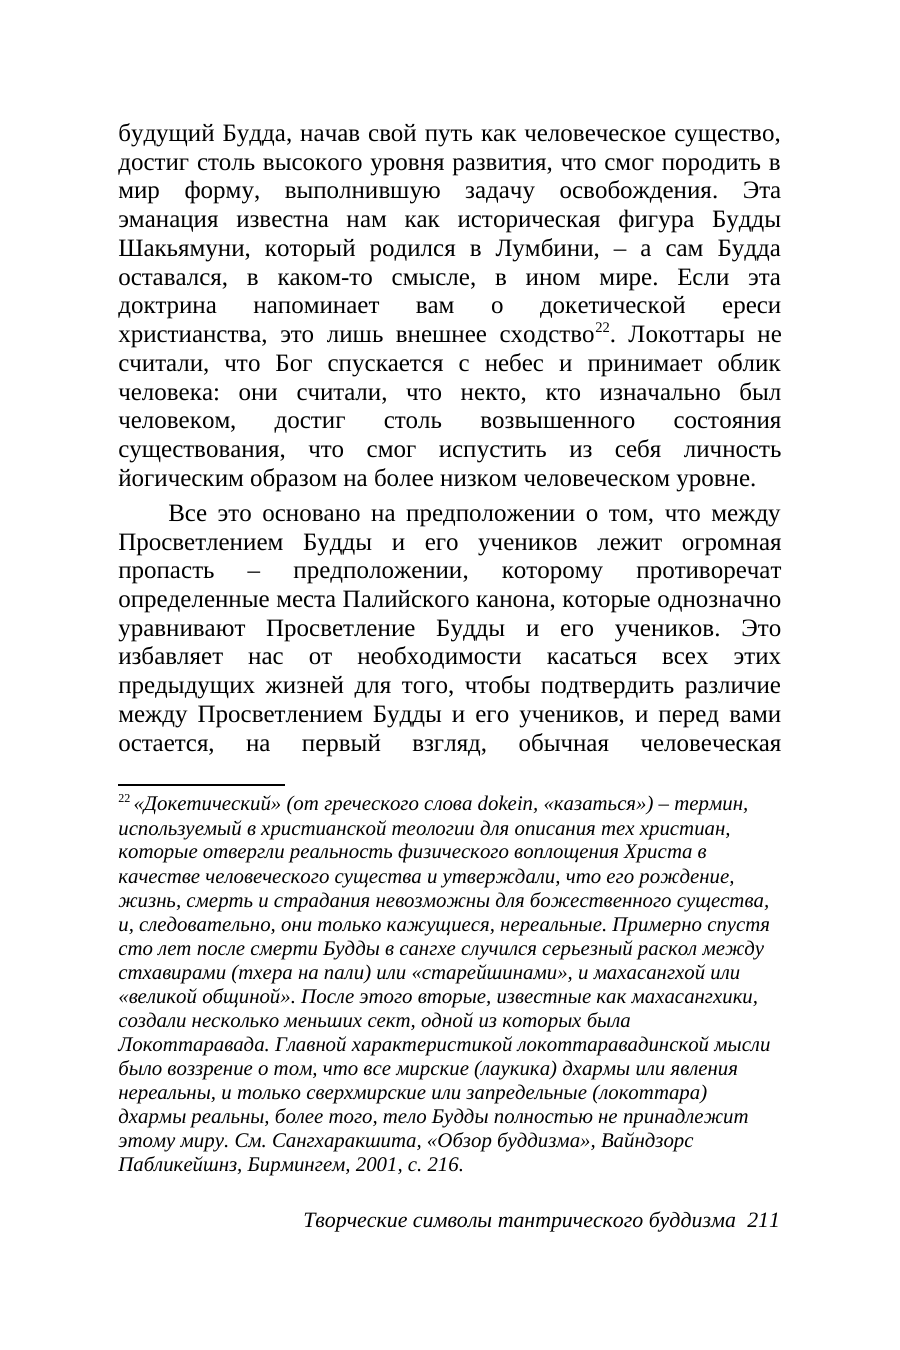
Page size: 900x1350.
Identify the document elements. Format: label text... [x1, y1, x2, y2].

text будущий Будда, начав свой путь как человеческое существо, достиг столь высокого уровня развития, что смог породить в мир форму, выполнившую задачу освобождения. Эта эманация известна нам как историческая фигура Будды Шакьямуни, который родился в Лумбини, – а сам Будда оставался, в каком-то смысле, в ином мире. Если эта доктрина напоминает вам о докетической ереси христианства, это лишь внешнее сходство. Локоттары не считали, что Бог спускается с небес и принимает облик человека: они считали, что некто, кто изначально был человеком, достиг столь возвышенного состояния существования, что смог испустить из себя личность йогическим образом на более низком человеческом уровне. [118, 118, 782, 492]
text «Докетический» (от греческого слова dokein, «казаться») – термин, используемый в христианской теологии для описания тех христиан, которые отвергли реальность физического воплощения Христа в качестве человеческого существа и утверждали, что его рождение, жизнь, смерть и страдания невозможны для божественного существа, и, следовательно, они только кажущиеся, нереальные. Примерно спустя сто лет после смерти Будды в сангхе случился серьезный раскол между стхавирами (тхера на пали) или «старейшинами», и махасангхой или «великой общиной». После этого вторые, известные как махасангхики, создали несколько меньших сект, одной из которых была Локоттаравада. Главной характеристикой локоттаравадинской мысли было воззрение о том, что все мирские (лаукика) дхармы или явления нереальны, и только сверхмирские или запредельные (локоттара) дхармы реальны, более того, тело Будды полностью не принадлежит этому миру. См. Сангхаракшита, «Обзор буддизма», Вайндзорс Пабликейшнз, Бирмингем, 2001, с. 216. [118, 791, 782, 1176]
text Все это основано на предположении о том, что между Просветлением Будды и его учеников лежит огромная пропасть – предположении, которому противоречат определенные места Палийского канона, которые однозначно уравнивают Просветление Будды и его учеников. Это избавляет нас от необходимости касаться всех этих предыдущих жизней для того, чтобы подтвердить различие между Просветлением Будды и его учеников, и перед вами остается, на первый взгляд, обычная человеческая [118, 498, 782, 757]
